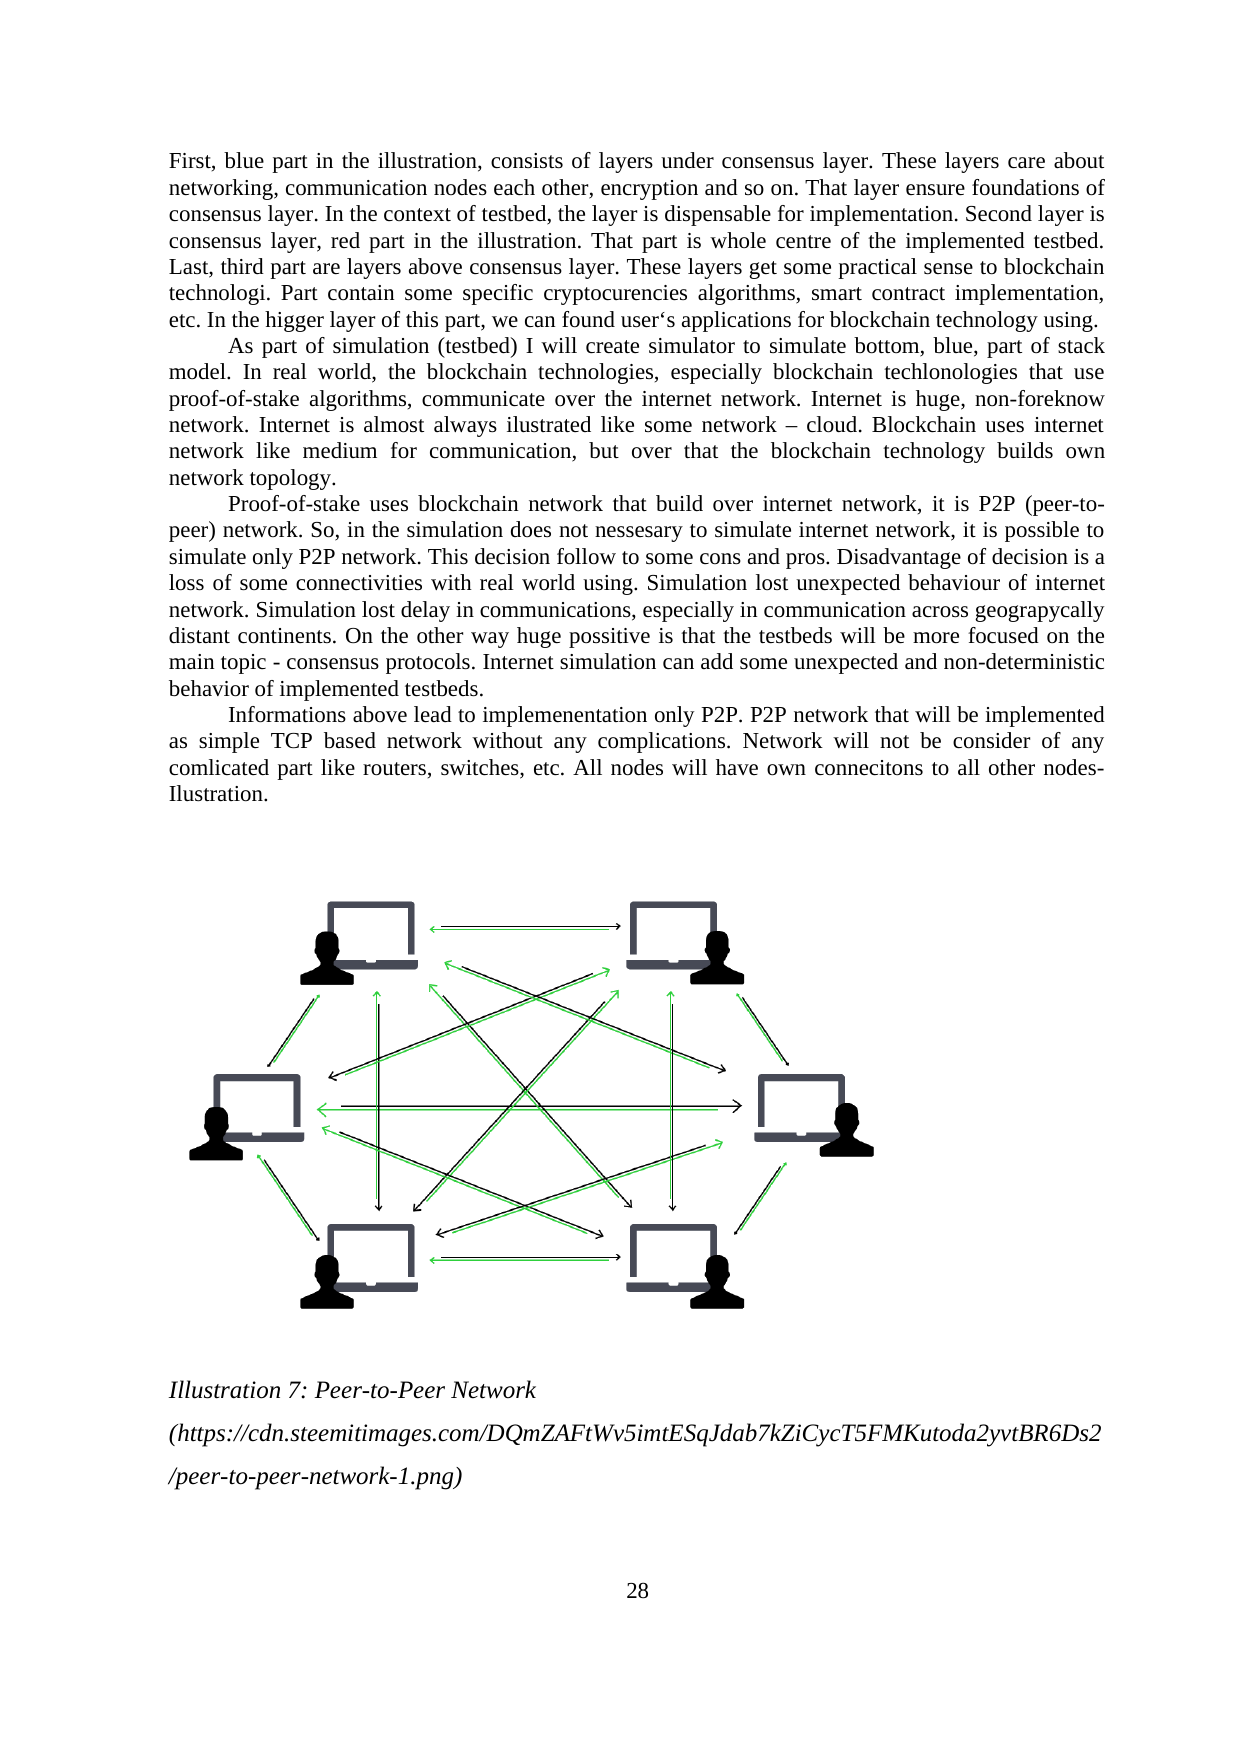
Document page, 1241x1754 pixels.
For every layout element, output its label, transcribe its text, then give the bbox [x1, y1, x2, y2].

text As part of simulation (testbed) I will create simulator to simulate bottom, blue, part of stack model. In real world, the blockchain technologies, especially blockchain techlonologies that use proof-of-stake algorithms, communicate over the internet network. Internet is huge, non-foreknow network. Internet is almost always ilustrated like some network – cloud. Blockchain uses internet network like medium for communication, but over that the blockchain technology builds own network topology. [169, 332, 1106, 490]
picture [168, 818, 891, 1361]
text Proof-of-stake uses blockchain network that build over internet network, it is P2P (peer-to-peer) network. So, in the simulation does not nessesary to simulate internet network, it is possible to simulate only P2P network. This decision follow to some cons and pros. Disadvantage of decision is a loss of some connectivities with real world using. Simulation lost unexpected behaviour of internet network. Simulation lost delay in communications, especially in communication across geograpycally distant continents. On the other way huge possitive is that the testbeds will be more focused on the main topic - consensus protocols. Internet simulation can add some unexpected and non-deterministic behavior of implemented testbeds. [169, 490, 1106, 701]
text First, blue part in the illustration, consists of layers under consensus layer. These layers care about networking, communication nodes each other, encryption and so on. That layer ensure foundations of consensus layer. In the context of testbed, the layer is dispensable for implementation. Second layer is consensus layer, red part in the illustration. That part is whole centre of the implemented testbed. Last, third part are layers above consensus layer. These layers get some practical sense to blockchain technologi. Part contain some specific cryptocurencies algorithms, smart contract implementation, etc. In the higger layer of this part, we can found user‘s applications for blockchain technology using. [169, 148, 1106, 332]
text Illustration 7: Peer-to-Peer Network (https://cdn.steemitimages.com/DQmZAFtWv5imtESqJdab7kZiCycT5FMKutoda2yvtBR6Ds2/peer-to-peer-network-1.png) [169, 1361, 1106, 1490]
text Informations above lead to implemenentation only P2P. P2P network that will be implemented as simple TCP based network without any complications. Network will not be consider of any comlicated part like routers, switches, etc. All nodes will have own connecitons to all other nodes- Ilustration. [169, 701, 1106, 806]
